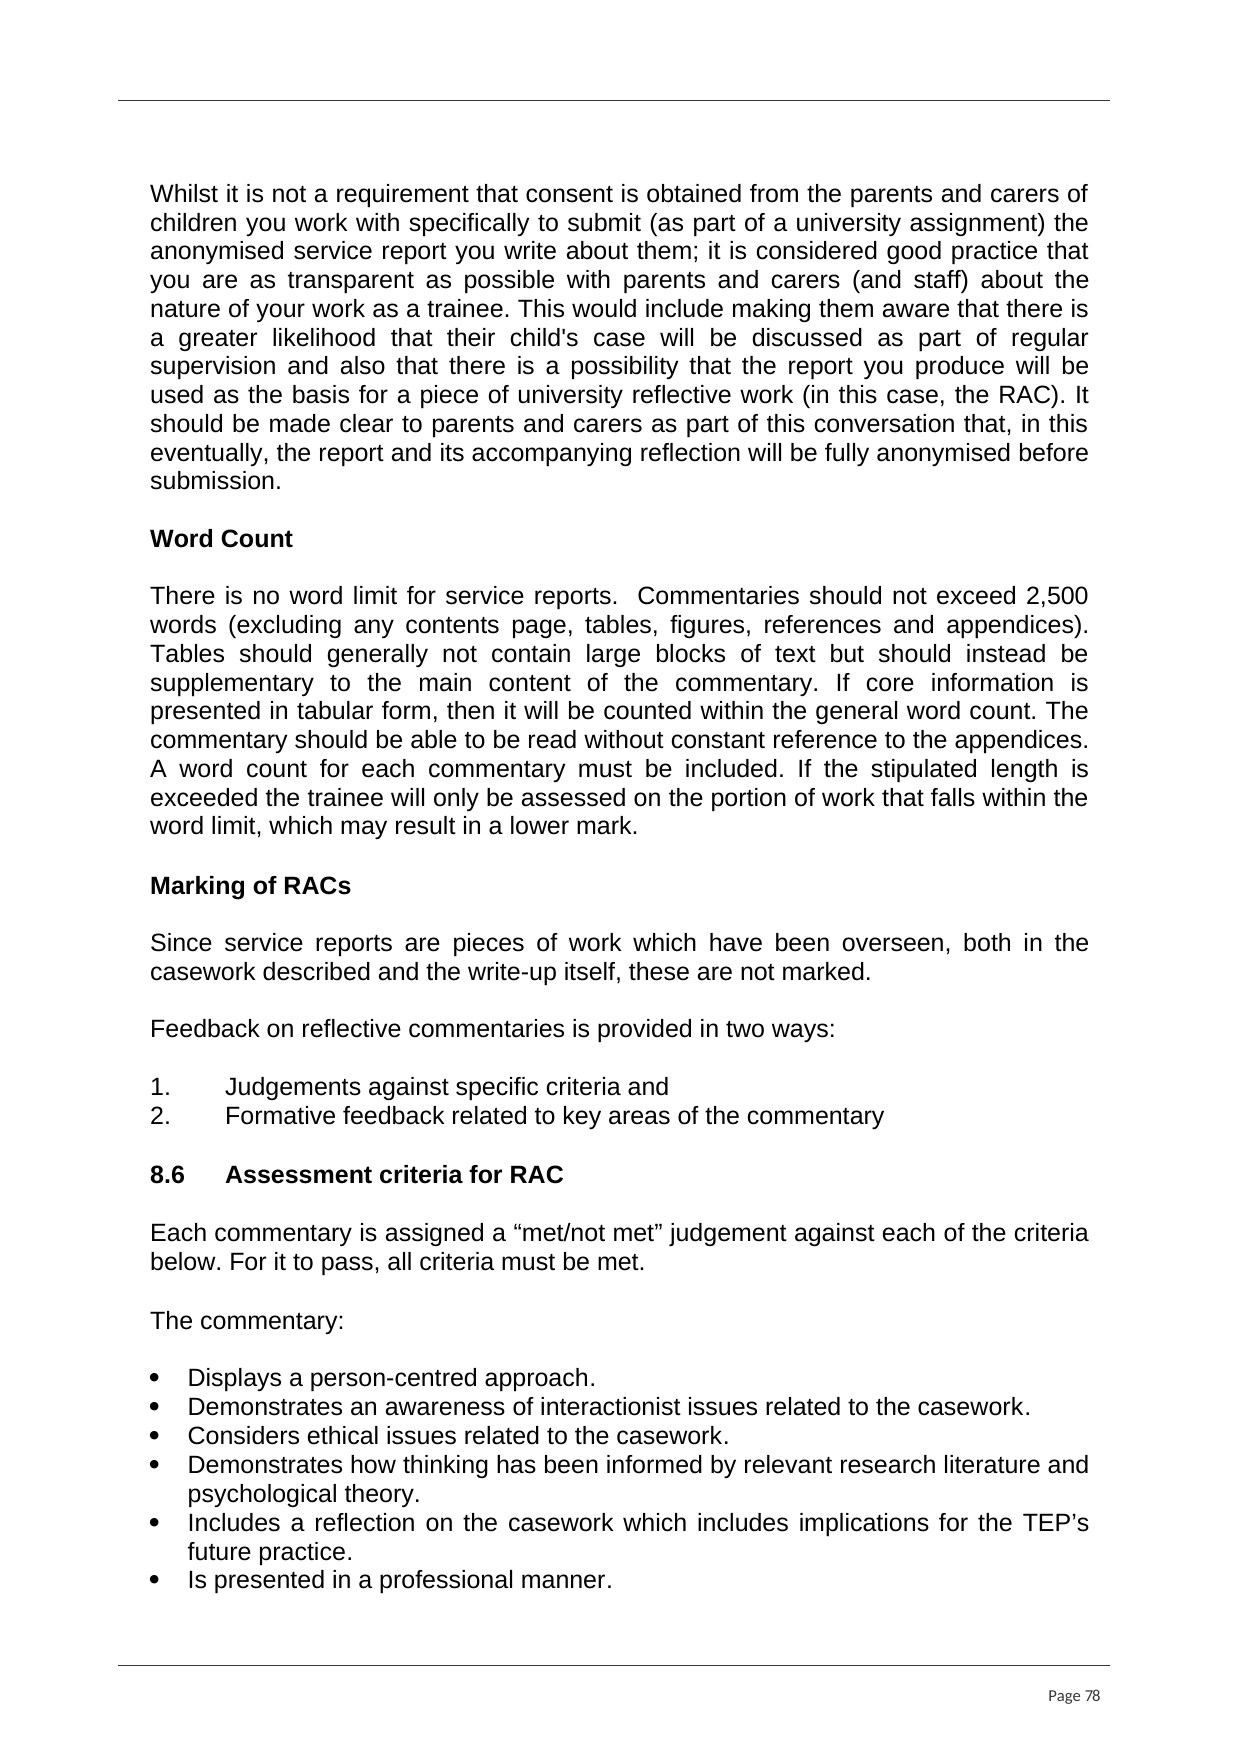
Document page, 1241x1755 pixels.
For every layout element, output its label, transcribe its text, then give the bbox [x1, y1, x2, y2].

text There is no word limit for service reports. Commentaries should not exceed 2,500 words (excluding any contents page, tables, figures, references and appendices). Tables should generally not contain large blocks of text but should instead be supplementary to the main content of the commentary. If core information is presented in tabular form, then it will be counted within the general word count. The commentary should be able to be read without constant reference to the appendices. A word count for each commentary must be included. If the stipulated length is exceeded the trainee will only be assessed on the portion of work that falls within the word limit, which may result in a lower mark. [150, 581, 1091, 840]
text 2. Formative feedback related to key areas of the commentary [150, 1101, 1091, 1129]
subtitle Marking of RACs [150, 871, 1091, 899]
subtitle Word Count [150, 524, 1091, 552]
list Is presented in a professional manner. [150, 1565, 1091, 1594]
text Whilst it is not a requirement that consent is obtained from the parents and carers of children you work with specifically to submit (as part of a university assignment) the anonymised service report you write about them; it is considered good practice that you are as transparent as possible with parents and carers (and staff) about the nature of your work as a trainee. This would include making them aware that there is a greater likelihood that their child's case will be discussed as part of regular supervision and also that there is a possibility that the report you produce will be used as the basis for a piece of university reflective work (in this case, the RAC). It should be made clear to parents and carers as part of this conversation that, in this eventually, the report and its accompanying reflection will be fully anonymised before submission. [150, 179, 1091, 495]
list Includes a reflection on the casework which includes implications for the TEP’s future practice. [150, 1508, 1091, 1565]
list Considers ethical issues related to the casework. [150, 1421, 1091, 1450]
subtitle 8.6 Assessment criteria for RAC [150, 1160, 1091, 1189]
list Displays a person-centred approach. [150, 1363, 1091, 1392]
text Since service reports are pieces of work which have been overseen, both in the casework described and the write-up itself, these are not marked. [150, 928, 1091, 986]
text The commentary: [150, 1306, 1091, 1335]
text 1. Judgements against specific criteria and [150, 1072, 1091, 1101]
text Each commentary is assigned a “met/not met” judgement against each of the criteria below. For it to pass, all criteria must be met. [150, 1218, 1091, 1275]
text Feedback on reflective commentaries is provided in two ways: [150, 1014, 1091, 1043]
list Demonstrates how thinking has been informed by relevant research literature and psychological theory. [150, 1450, 1091, 1508]
list Demonstrates an awareness of interactionist issues related to the casework. [150, 1392, 1091, 1421]
